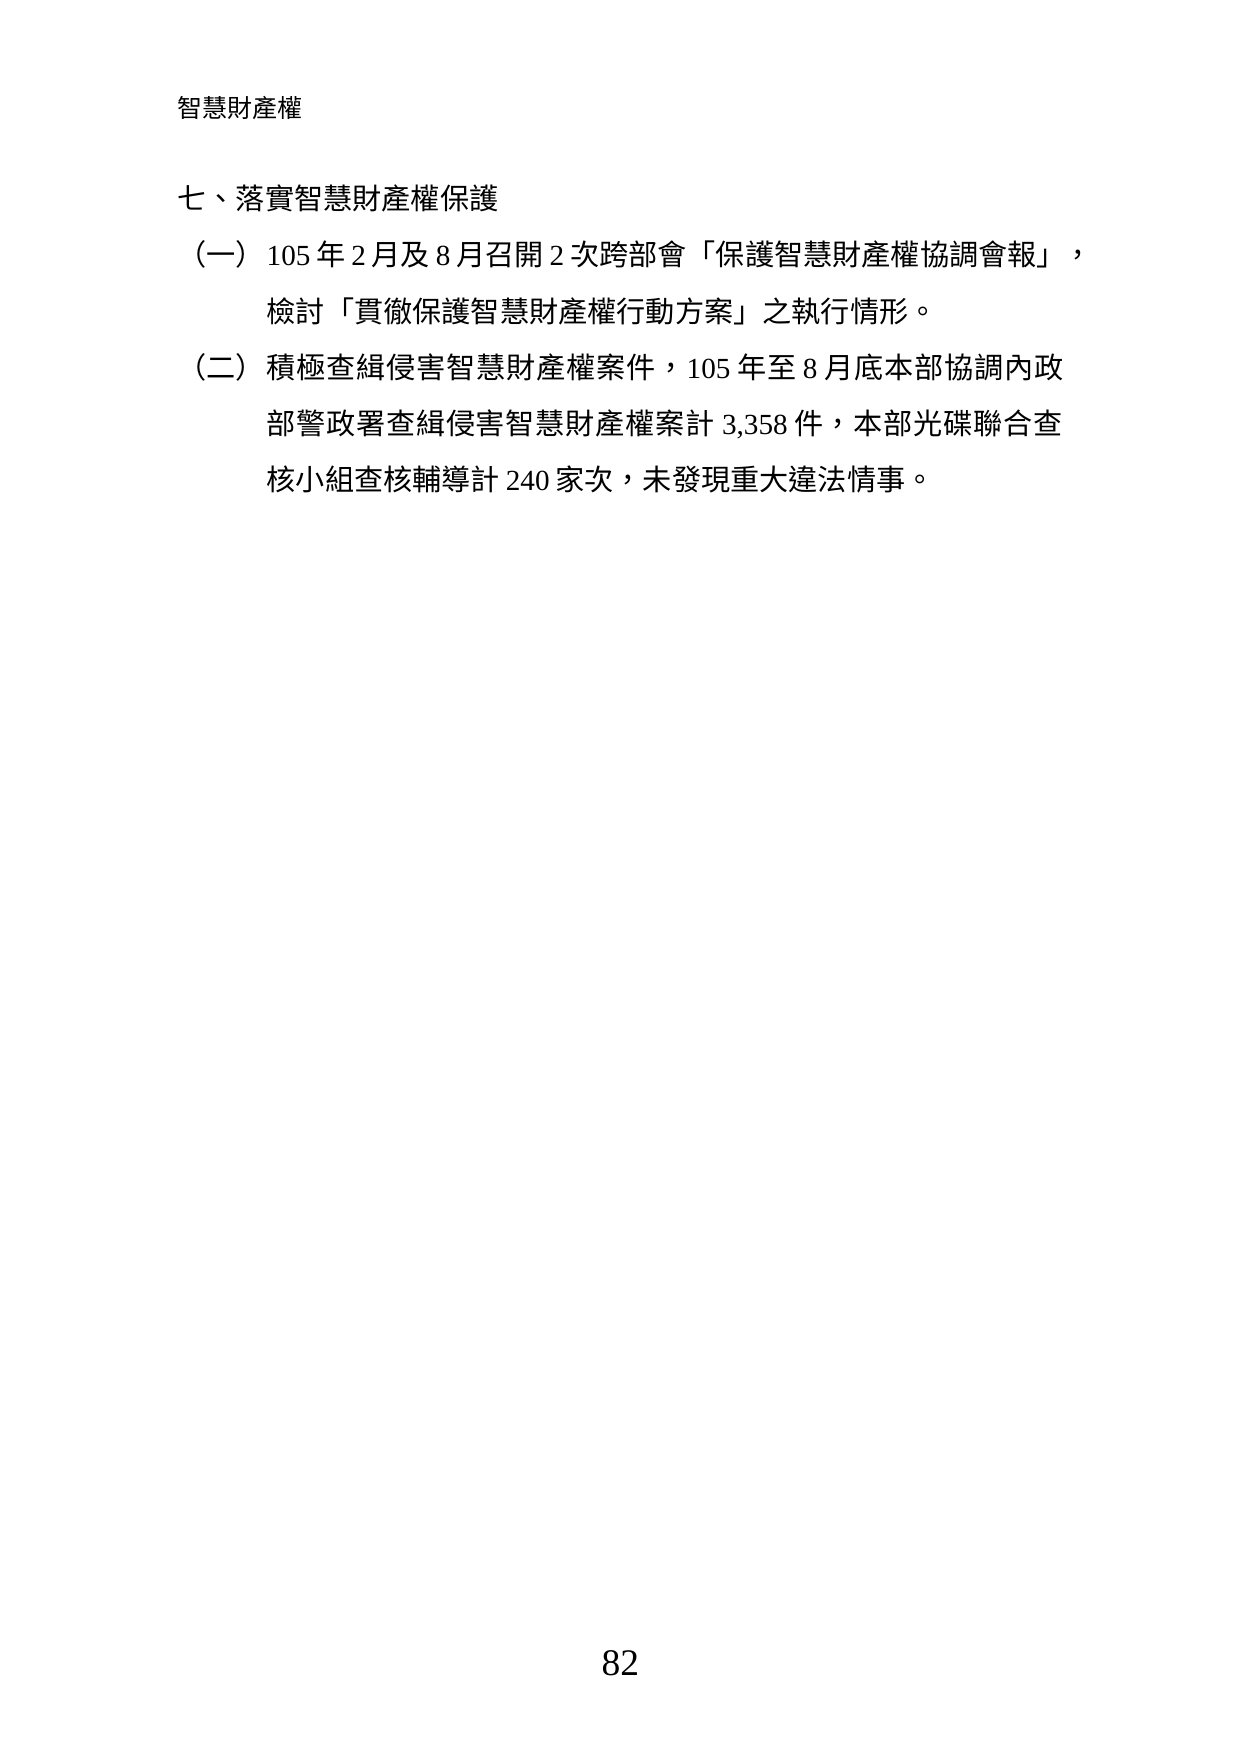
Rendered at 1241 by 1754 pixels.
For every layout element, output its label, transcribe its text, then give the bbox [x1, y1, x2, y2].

list 105年2月及8月召開2次跨部會「保護智慧財產權協調會報」，檢討「貫徹保護智慧財產權行動方案」之執行情形。 [177, 221, 1063, 333]
text 七、落實智慧財產權保護 [177, 164, 1063, 221]
list 積極查緝侵害智慧財產權案件，105年至8月底本部協調內政部警政署查緝侵害智慧財產權案計3,358件，本部光碟聯合查核小組查核輔導計240家次，未發現重大違法情事。 [177, 333, 1063, 502]
